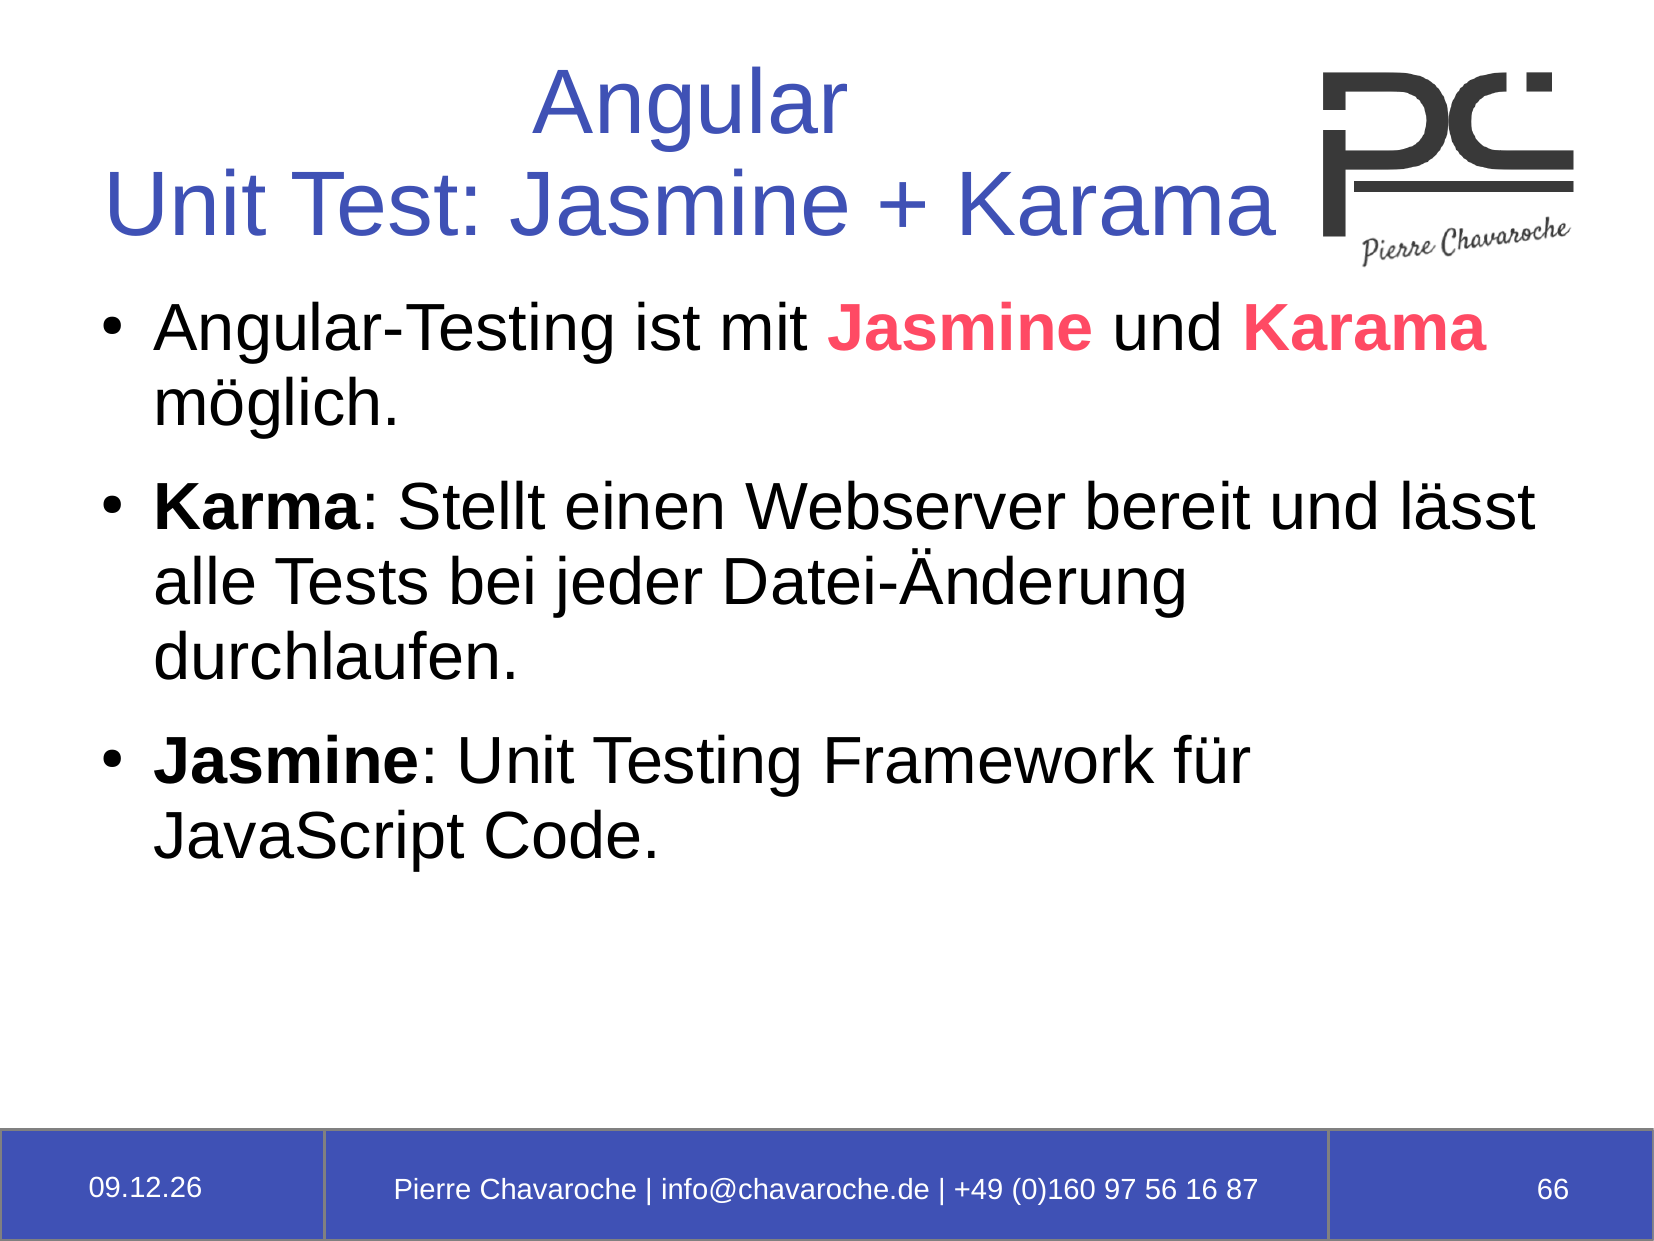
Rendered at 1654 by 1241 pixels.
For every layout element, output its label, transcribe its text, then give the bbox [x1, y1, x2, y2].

list Angular-Testing ist mit Jasmine und Karama möglich. Karma: Stellt einen Webserver bereit und lässt alle Tests bei jeder Datei-Änderung durchlaufen. Jasmine: Unit Testing Framework für JavaScript Code. [82, 290, 1571, 1109]
picture [1307, 29, 1589, 311]
title Angular Unit Test: Jasmine + Karama [82, 49, 1300, 257]
